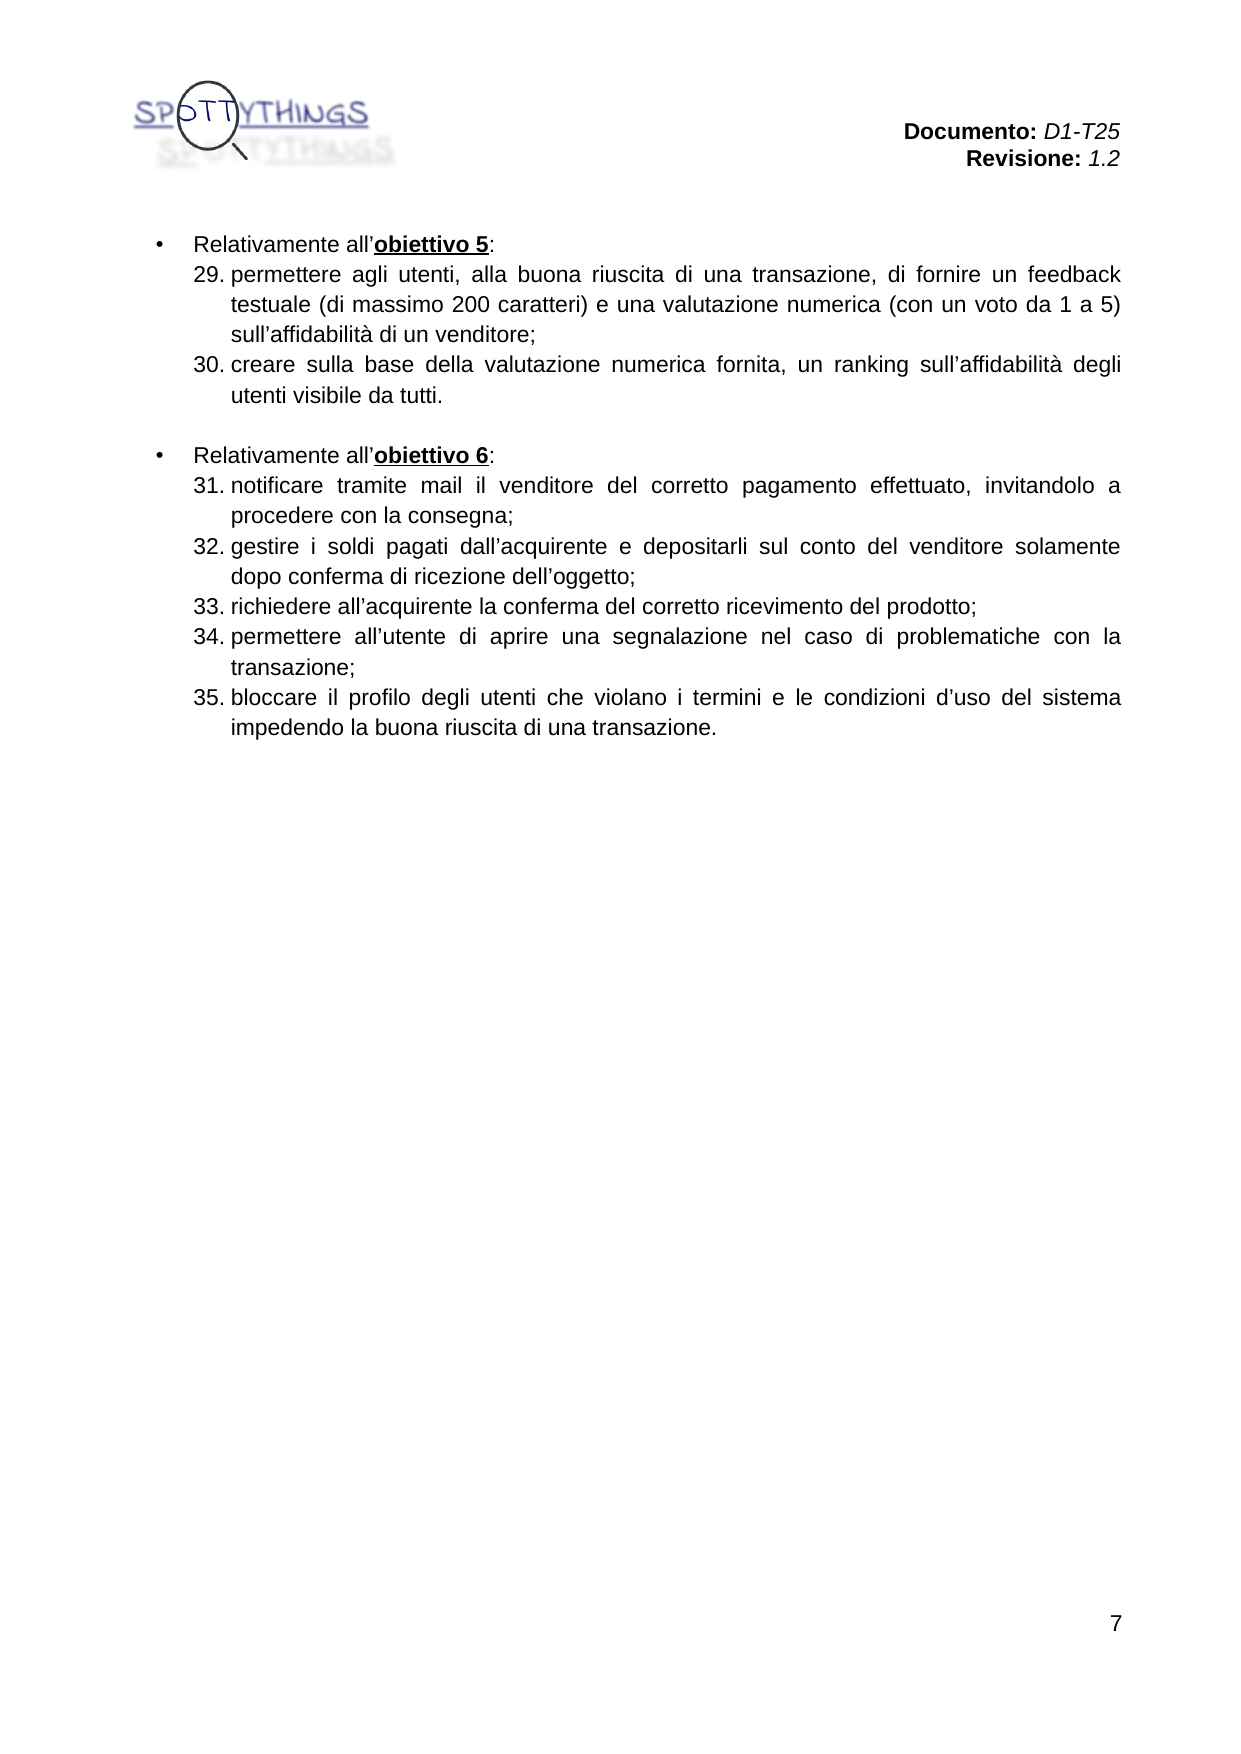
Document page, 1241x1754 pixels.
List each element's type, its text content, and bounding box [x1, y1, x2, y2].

list permettere agli utenti, alla buona riuscita di una transazione, di fornire un feedback testuale (di massimo 200 caratteri) e una valutazione numerica (con un voto da 1 a 5) sull’affidabilità di un venditore; [193, 261, 1122, 347]
list notificare tramite mail il venditore del corretto pagamento effettuato, invitandolo a procedere con la consegna; [193, 472, 1122, 529]
list bloccare il profilo degli utenti che violano i termini e le condizioni d’uso del sistema impedendo la buona riuscita di una transazione. [193, 684, 1122, 740]
picture [123, 73, 399, 187]
list richiedere all’acquirente la conferma del corretto ricevimento del prodotto; [193, 593, 1122, 619]
list creare sulla base della valutazione numerica fornita, un ranking sull’affidabilità degli utenti visibile da tutti. [193, 351, 1122, 408]
list Relativamente all’obiettivo 5: [156, 231, 1122, 257]
list permettere all’utente di aprire una segnalazione nel caso di problematiche con la transazione; [193, 623, 1122, 680]
list gestire i soldi pagati dall’acquirente e depositarli sul conto del venditore solamente dopo conferma di ricezione dell’oggetto; [193, 533, 1122, 589]
list Relativamente all’obiettivo 6: [156, 442, 1122, 468]
